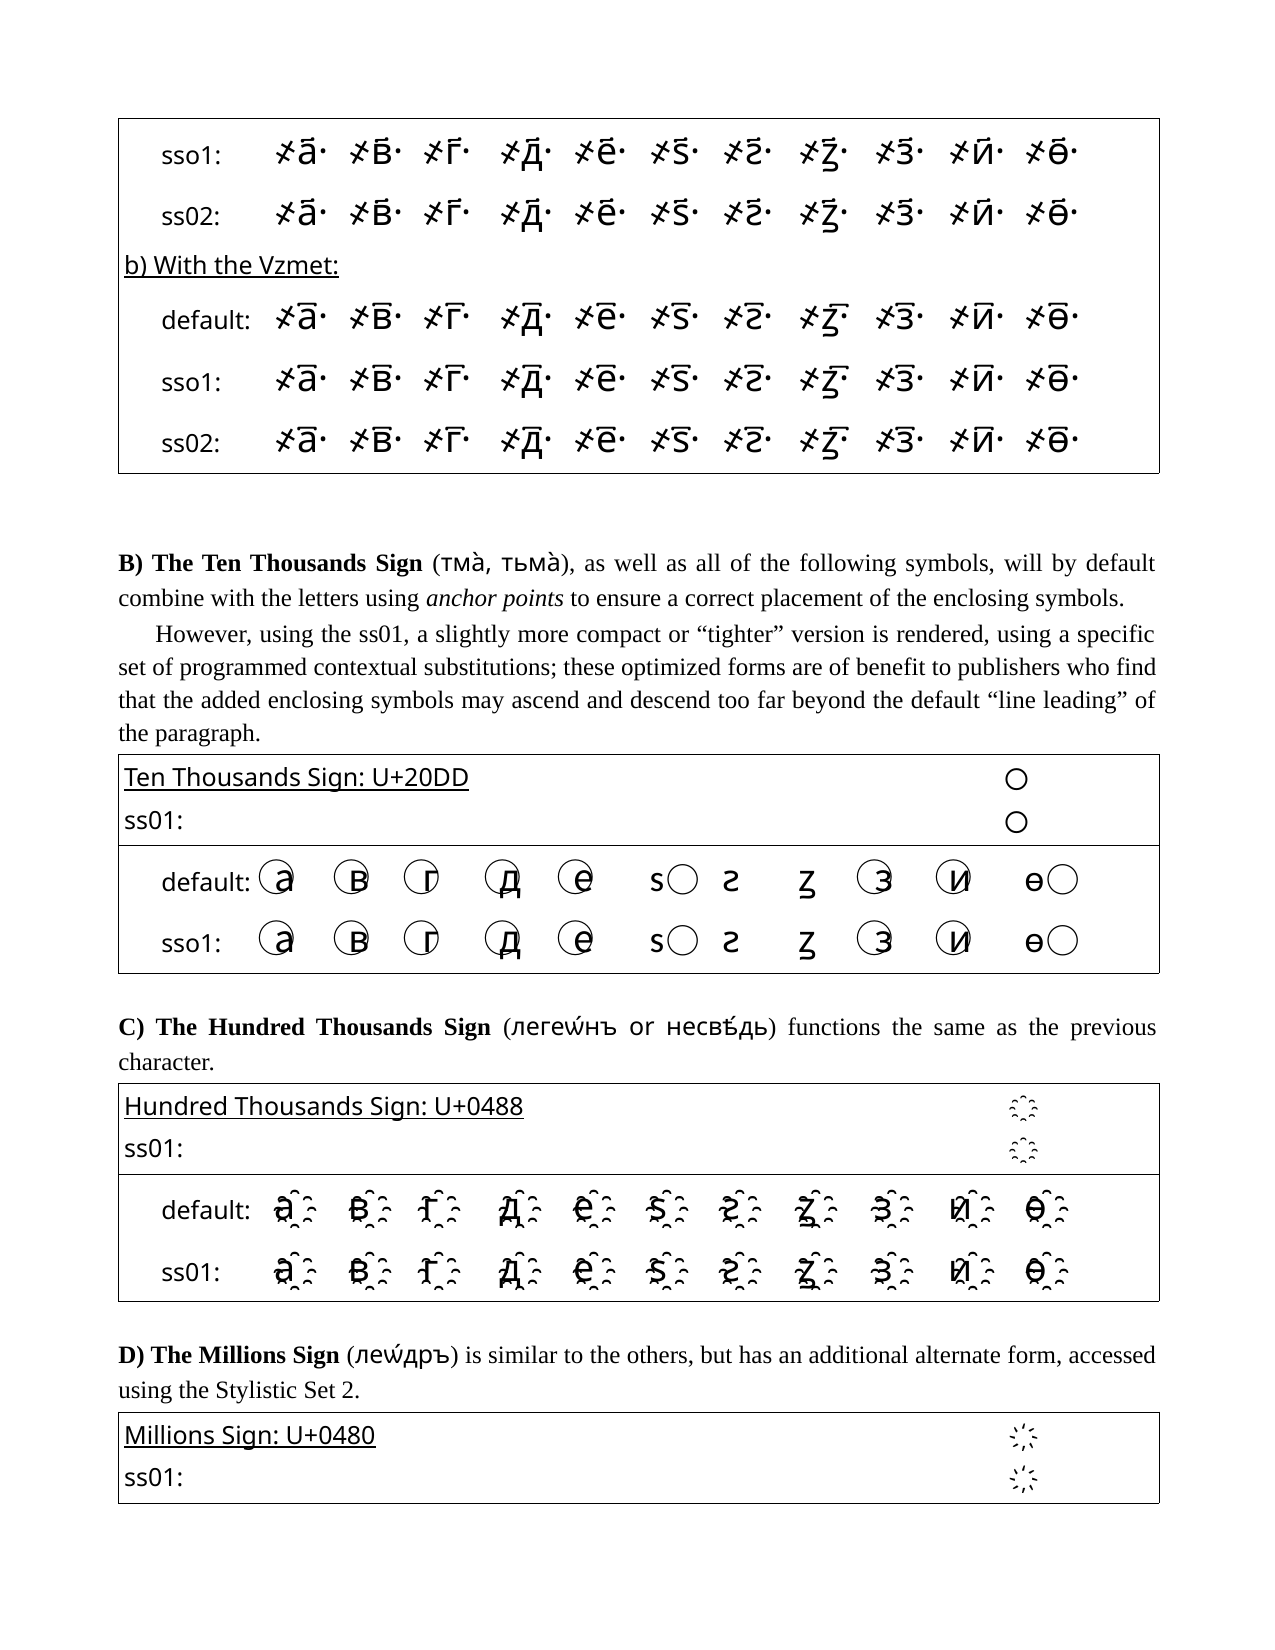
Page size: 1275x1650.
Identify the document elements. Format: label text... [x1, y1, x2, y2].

table_cell default: а҈ в҈ г҈ д҈ е҈ ѕ҈ ꙅ҈ ꙁ҈ з҈ и҈ ѳ҈ ss01: а҈ в҈ г҈ д҈ е҈ ѕ҈ ꙅ҈ ꙁ҈ з҈ и҈ ѳ҈ [119, 1175, 1159, 1301]
table_cell default: а⃝ в⃝ г⃝ д⃝ е⃝ ѕ⃝ ꙅ⃝ ꙁ⃝ з⃝ и⃝ ѳ⃝ sso1: а⃝ в⃝ г⃝ д⃝ е⃝ ѕ⃝ ꙅ⃝ ꙁ⃝ з⃝ и⃝ ѳ⃝ [119, 846, 1159, 972]
text However, using the ss01, a slightly more compact or “tighter” version is rendered, using a specific set of programmed contextual substitutions; these optimized forms are of benefit to publishers who find that the added enclosing symbols may ascend and descend too far beyond the default “line leading” of the paragraph. [118, 619, 1157, 747]
table_header Hundred Thousands Sign: U+0488 ҈ ss01: ҈ [119, 1084, 1159, 1174]
table_cell sso1: ҂а҃· ҂в҃· ҂г҃· ҂д҃· ҂е҃· ҂ѕ҃· ҂ꙅ҃· ҂ꙁ҃· ҂з҃· ҂и҃· ҂ѳ҃· ss02: ҂а҃· ҂в҃· ҂г҃· ҂д҃· ҂е҃· ҂ѕ҃· ҂ꙅ҃· ҂ꙁ҃· ҂з҃· ҂и҃· ҂ѳ҃· b) With the Vzmet: default: ҂а꙯· ҂в꙯· ҂г꙯· ҂д꙯· ҂е꙯· ҂ѕ꙯· ҂ꙅ꙯· ҂ꙁ꙯· ҂з꙯· ҂и꙯· ҂ѳ꙯· sso1: ҂а꙯· ҂в꙯· ҂г꙯· ҂д꙯· ҂е꙯· ҂ѕ꙯· ҂ꙅ꙯· ҂ꙁ꙯· ҂з꙯· ҂и꙯· ҂ѳ꙯· ss02: ҂а꙯· ҂в꙯· ҂г꙯· ҂д꙯· ҂е꙯· ҂ѕ꙯· ҂ꙅ꙯· ҂ꙁ꙯· ҂з꙯· ҂и꙯· ҂ѳ꙯· [119, 119, 1159, 473]
text B) The Ten Thousands Sign (тма̀, тьма̀), as well as all of the following symbols, will by default combine with the letters using anchor points to ensure a correct placement of the enclosing symbols. [118, 545, 1157, 612]
text D) The Millions Sign (леѡ́дръ) is similar to the others, but has an additional alternate form, accessed using the Stylistic Set 2. [118, 1337, 1157, 1404]
table_header Ten Thousands Sign: U+20DD ⃝ ss01: ⃝ [119, 755, 1159, 845]
text C) The Hundred Thousands Sign (легеѡ́нъ or несвѣ́дь) functions the same as the previous character. [118, 1008, 1157, 1076]
table_header Millions Sign: U+0480 ҉ ss01: ҉ [119, 1413, 1159, 1502]
